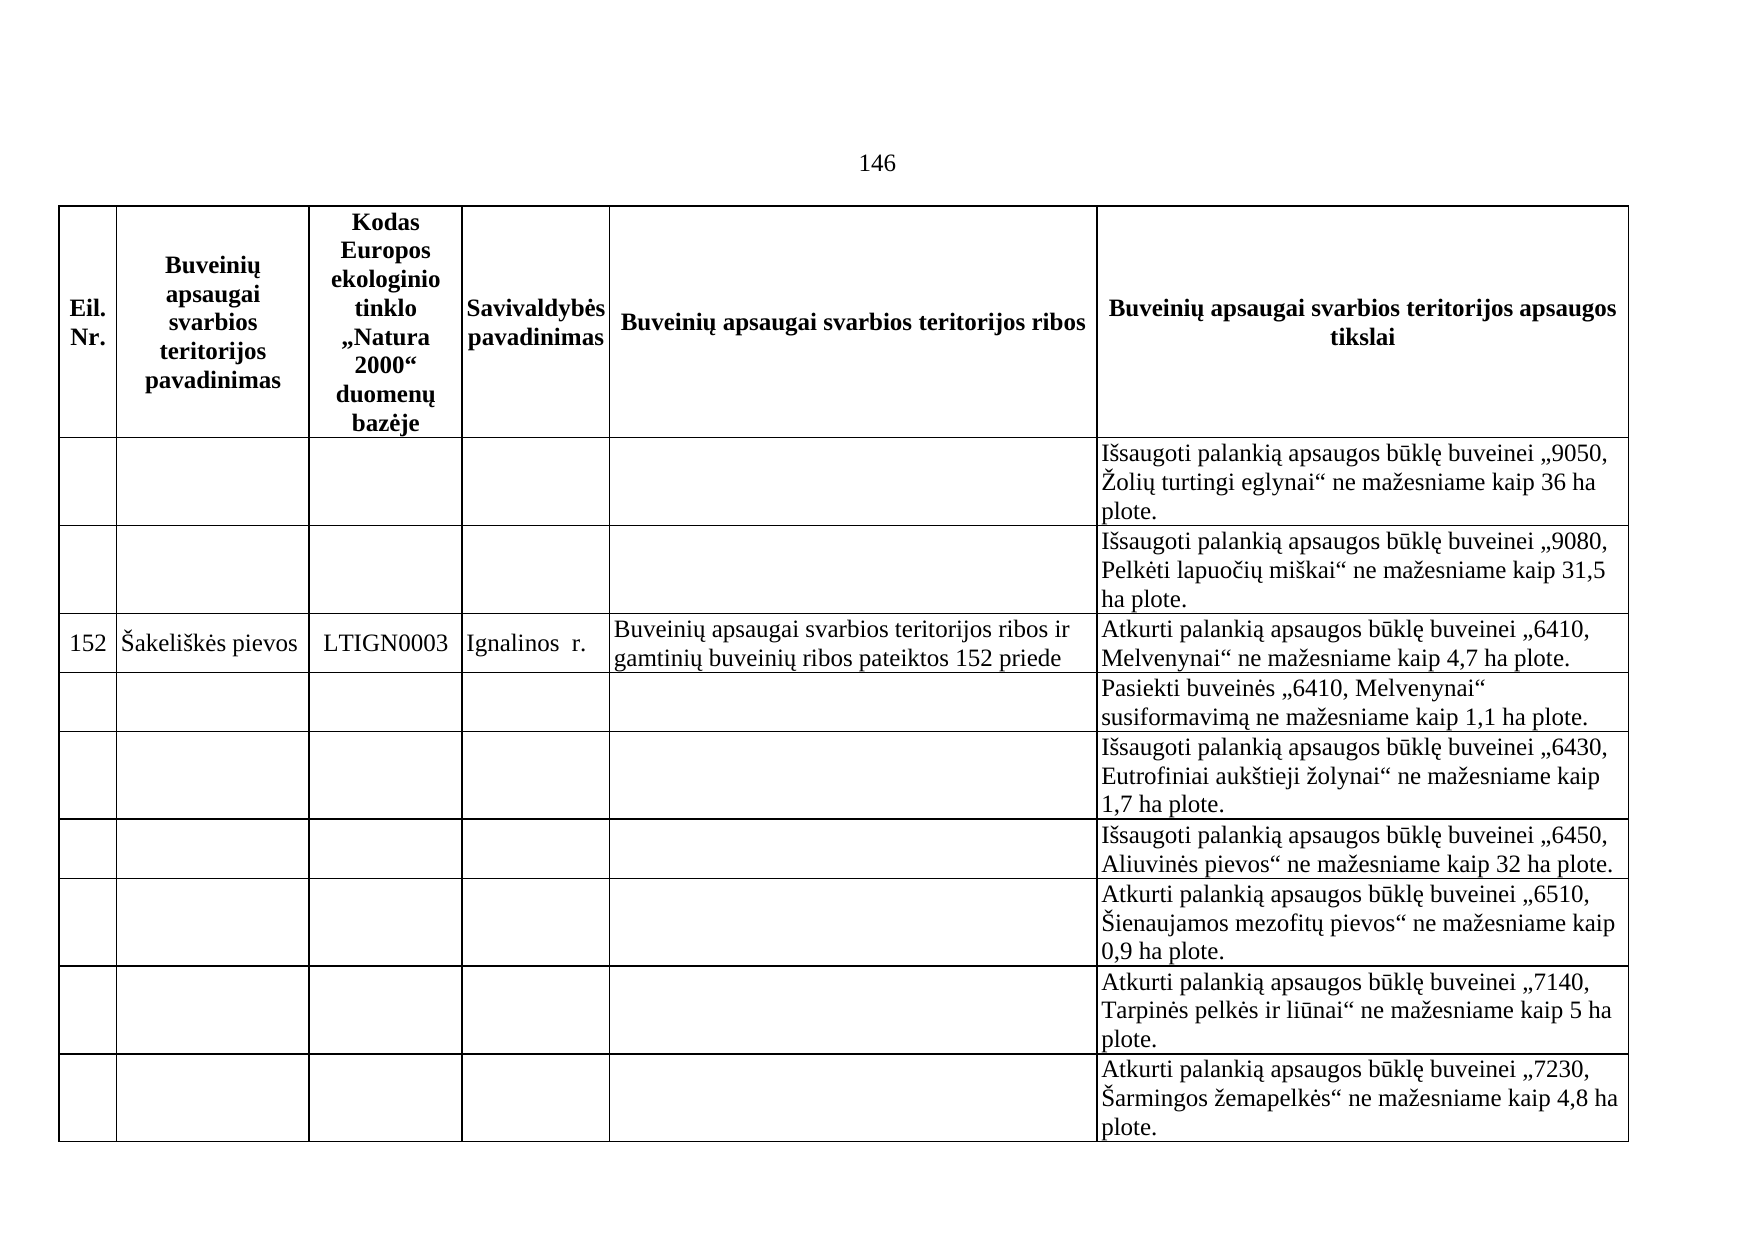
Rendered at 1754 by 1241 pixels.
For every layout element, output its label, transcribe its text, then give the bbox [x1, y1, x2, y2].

table_cell [310, 879, 461, 965]
table_cell [610, 820, 1096, 877]
table_cell [310, 820, 461, 877]
table_cell [60, 879, 116, 965]
table_cell [117, 526, 308, 612]
table_cell Atkurti palankią apsaugos būklę buveinei „6510, Šienaujamos mezofitų pievos“ ne mažesniame kaip 0,9 ha plote. [1098, 879, 1628, 965]
table_cell [463, 732, 609, 818]
table_cell [60, 1055, 116, 1141]
table_cell [463, 438, 609, 524]
table_cell Išsaugoti palankią apsaugos būklę buveinei „9050, Žolių turtingi eglynai“ ne mažesniame kaip 36 ha plote. [1098, 438, 1628, 524]
table_cell [117, 438, 308, 524]
table_cell [310, 673, 461, 731]
table_cell [610, 438, 1096, 524]
table_cell [463, 820, 609, 877]
table_cell Buveinių apsaugai svarbios teritorijos ribos ir gamtinių buveinių ribos pateiktos 152 priede [610, 614, 1096, 671]
table_cell Ignalinos r. [463, 614, 609, 671]
table_cell [117, 967, 308, 1053]
table_cell Išsaugoti palankią apsaugos būklę buveinei „9080, Pelkėti lapuočių miškai“ ne mažesniame kaip 31,5 ha plote. [1098, 526, 1628, 612]
table_cell [310, 1055, 461, 1141]
table_cell Pasiekti buveinės „6410, Melvenynai“ susiformavimą ne mažesniame kaip 1,1 ha plote. [1098, 673, 1628, 731]
table_header Eil. Nr. [60, 207, 116, 437]
table_cell [117, 673, 308, 731]
table_cell [117, 1055, 308, 1141]
table_cell [610, 1055, 1096, 1141]
table_header Buveinių apsaugai svarbios teritorijos apsaugos tikslai [1098, 207, 1628, 437]
table_cell [60, 673, 116, 731]
table_cell [60, 820, 116, 877]
table_cell [310, 732, 461, 818]
table_cell [60, 526, 116, 612]
table_cell [60, 732, 116, 818]
table_header Buveinių apsaugai svarbios teritorijos ribos [610, 207, 1096, 437]
table_cell [610, 673, 1096, 731]
table_cell [610, 732, 1096, 818]
table_cell [117, 820, 308, 877]
table_header Kodas Europos ekologinio tinklo „Natura 2000“ duomenų bazėje [310, 207, 461, 437]
table_cell Atkurti palankią apsaugos būklę buveinei „7140, Tarpinės pelkės ir liūnai“ ne mažesniame kaip 5 ha plote. [1098, 967, 1628, 1053]
table_cell [117, 732, 308, 818]
table_cell [310, 438, 461, 524]
table_cell [610, 967, 1096, 1053]
table_cell [463, 673, 609, 731]
table_cell [310, 967, 461, 1053]
table_cell [463, 526, 609, 612]
table_cell [117, 879, 308, 965]
table_cell [463, 1055, 609, 1141]
table_cell 152 [60, 614, 116, 671]
table_cell [463, 967, 609, 1053]
table_cell Atkurti palankią apsaugos būklę buveinei „6410, Melvenynai“ ne mažesniame kaip 4,7 ha plote. [1098, 614, 1628, 671]
table_cell [610, 879, 1096, 965]
table_cell [463, 879, 609, 965]
table_header Savivaldybės pavadinimas [463, 207, 609, 437]
table_cell Išsaugoti palankią apsaugos būklę buveinei „6450, Aliuvinės pievos“ ne mažesniame kaip 32 ha plote. [1098, 820, 1628, 877]
table_cell Šakeliškės pievos [117, 614, 308, 671]
table_cell Išsaugoti palankią apsaugos būklę buveinei „6430, Eutrofiniai aukštieji žolynai“ ne mažesniame kaip 1,7 ha plote. [1098, 732, 1628, 818]
table_cell Atkurti palankią apsaugos būklę buveinei „7230, Šarmingos žemapelkės“ ne mažesniame kaip 4,8 ha plote. [1098, 1055, 1628, 1141]
table_cell [610, 526, 1096, 612]
table_cell [310, 526, 461, 612]
table_cell [60, 967, 116, 1053]
table_cell [60, 438, 116, 524]
table_cell LTIGN0003 [310, 614, 461, 671]
table_header Buveinių apsaugai svarbios teritorijos pavadinimas [117, 207, 308, 437]
